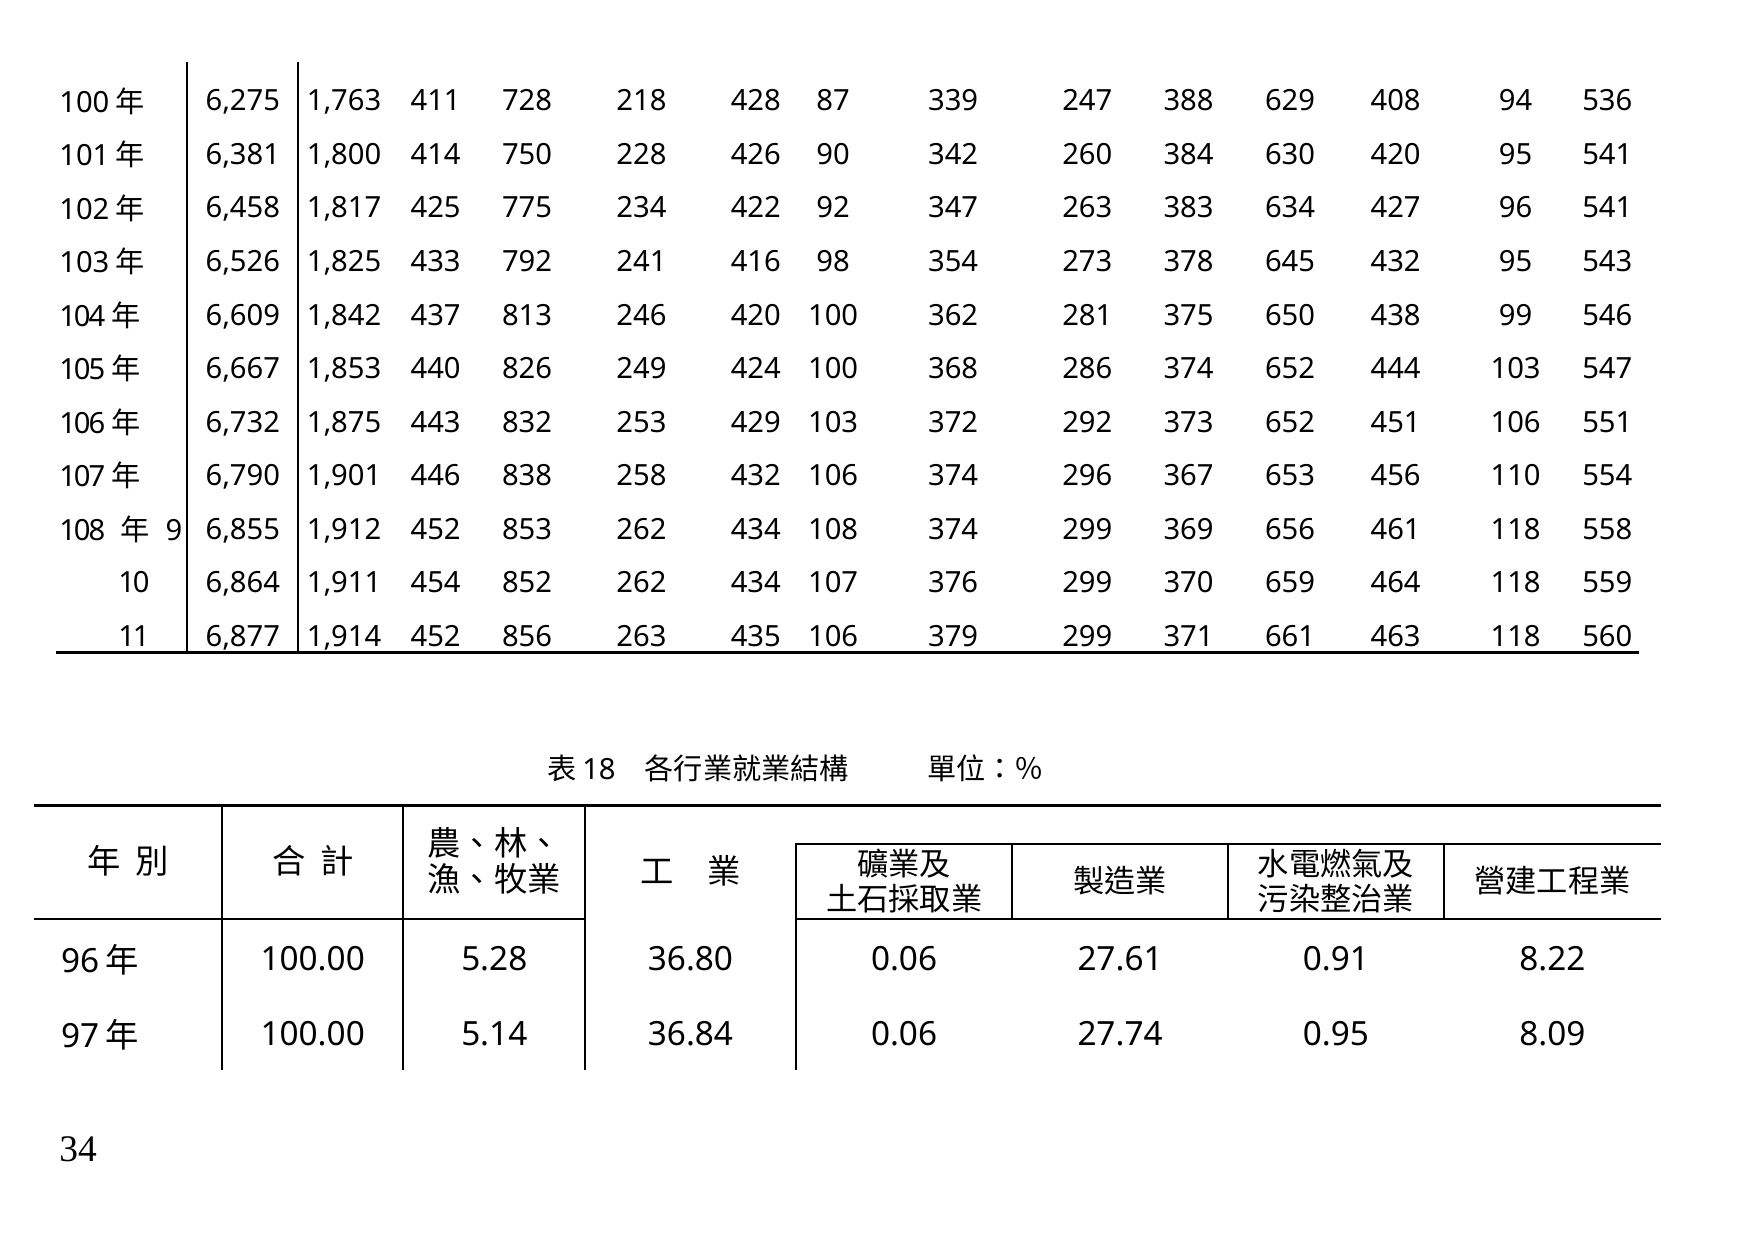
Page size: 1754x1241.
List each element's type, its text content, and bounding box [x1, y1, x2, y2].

table_cell 製造業 [1013, 845, 1227, 918]
table_header 合 計 [223, 807, 402, 918]
table_cell 296 [1041, 437, 1133, 490]
table_cell 106年 [56, 383, 186, 437]
table_cell 6,732 [188, 383, 297, 437]
table_header 工 業 [586, 807, 796, 918]
table_cell 388 [1133, 62, 1244, 116]
table_cell 443 [390, 383, 481, 437]
table_cell 551 [1575, 383, 1639, 437]
table_cell 118 [1455, 598, 1575, 651]
table_cell 260 [1041, 116, 1133, 169]
table_cell 547 [1575, 330, 1639, 383]
table_cell 礦業及 土石採取業 [797, 845, 1011, 918]
table_cell 414 [390, 116, 481, 169]
table_cell 650 [1244, 276, 1335, 330]
table_cell 560 [1575, 598, 1639, 651]
table_cell 90 [801, 116, 864, 169]
table_cell 461 [1335, 490, 1455, 544]
table_cell 100.00 [223, 995, 402, 1070]
table_cell 87 [801, 62, 864, 116]
table_cell 118 [1455, 490, 1575, 544]
table_cell 99 [1455, 276, 1575, 330]
table_cell 105年 [56, 330, 186, 383]
table_cell 1,800 [299, 116, 389, 169]
table_cell 426 [710, 116, 801, 169]
table_cell 1,901 [299, 437, 389, 490]
table_cell 108年9月 [56, 490, 186, 544]
table_cell 218 [573, 62, 710, 116]
table_cell 286 [1041, 330, 1133, 383]
table_cell 354 [864, 223, 1041, 276]
table_cell 5.28 [404, 920, 584, 995]
table_cell 258 [573, 437, 710, 490]
table_cell 103年 [56, 223, 186, 276]
table_cell 456 [1335, 437, 1455, 490]
table_cell 98 [801, 223, 864, 276]
table_cell 437 [390, 276, 481, 330]
table_cell 101年 [56, 116, 186, 169]
table_cell 856 [481, 598, 572, 651]
table_cell 838 [481, 437, 572, 490]
table_cell 451 [1335, 383, 1455, 437]
table_cell 11月 [56, 598, 186, 651]
table_cell 水電燃氣及 污染整治業 [1229, 845, 1443, 918]
table_cell 429 [710, 383, 801, 437]
table_cell 432 [1335, 223, 1455, 276]
table_cell 372 [864, 383, 1041, 437]
table_header 農、林、 漁、牧業 [404, 807, 584, 918]
table_cell 100年 [56, 62, 186, 116]
table_cell 6,667 [188, 330, 297, 383]
table_cell 464 [1335, 544, 1455, 597]
table_cell 6,877 [188, 598, 297, 651]
table_cell 6,275 [188, 62, 297, 116]
table_cell 5.14 [404, 995, 584, 1070]
table_cell 446 [390, 437, 481, 490]
table_cell 775 [481, 169, 572, 223]
table_cell 438 [1335, 276, 1455, 330]
table_cell 383 [1133, 169, 1244, 223]
table_cell 645 [1244, 223, 1335, 276]
table_cell 454 [390, 544, 481, 597]
table_cell 95 [1455, 116, 1575, 169]
table_cell 100 [801, 330, 864, 383]
table_cell 370 [1133, 544, 1244, 597]
table_cell 6,526 [188, 223, 297, 276]
table_cell 374 [864, 437, 1041, 490]
table_cell 432 [710, 437, 801, 490]
table_cell 444 [1335, 330, 1455, 383]
table_cell 428 [710, 62, 801, 116]
table_cell 228 [573, 116, 710, 169]
table_cell 292 [1041, 383, 1133, 437]
table_cell 27.61 [1012, 920, 1228, 995]
table_cell 653 [1244, 437, 1335, 490]
table_cell 434 [710, 544, 801, 597]
table_cell 452 [390, 598, 481, 651]
table_cell 273 [1041, 223, 1133, 276]
table_cell 95 [1455, 223, 1575, 276]
table_cell 433 [390, 223, 481, 276]
table_cell 463 [1335, 598, 1455, 651]
table_cell 107年 [56, 437, 186, 490]
table_cell 8.22 [1444, 920, 1661, 995]
table_cell 1,875 [299, 383, 389, 437]
table_cell 384 [1133, 116, 1244, 169]
table_cell 543 [1575, 223, 1639, 276]
table_cell 104年 [56, 276, 186, 330]
table_cell 420 [1335, 116, 1455, 169]
table_cell 營建工程業 [1445, 845, 1661, 918]
table_cell 422 [710, 169, 801, 223]
table_cell 6,855 [188, 490, 297, 544]
table_cell 559 [1575, 544, 1639, 597]
table_cell 554 [1575, 437, 1639, 490]
table_cell 378 [1133, 223, 1244, 276]
table_cell 1,842 [299, 276, 389, 330]
table_cell 659 [1244, 544, 1335, 597]
table_cell 6,381 [188, 116, 297, 169]
table_cell 375 [1133, 276, 1244, 330]
table_cell 634 [1244, 169, 1335, 223]
table_cell 263 [573, 598, 710, 651]
table_cell 1,817 [299, 169, 389, 223]
table_cell 262 [573, 490, 710, 544]
table_cell 342 [864, 116, 1041, 169]
table_cell 253 [573, 383, 710, 437]
table_cell 652 [1244, 383, 1335, 437]
table_cell 656 [1244, 490, 1335, 544]
table_cell 1,825 [299, 223, 389, 276]
table_cell 452 [390, 490, 481, 544]
table_cell 853 [481, 490, 572, 544]
table_cell 427 [1335, 169, 1455, 223]
table_cell 408 [1335, 62, 1455, 116]
table_cell 97年 [34, 995, 221, 1070]
table_cell 0.06 [797, 995, 1012, 1070]
table_cell 262 [573, 544, 710, 597]
table_cell 92 [801, 169, 864, 223]
table_cell 6,864 [188, 544, 297, 597]
table_cell 339 [864, 62, 1041, 116]
table_cell 0.91 [1228, 920, 1444, 995]
table_cell 374 [1133, 330, 1244, 383]
table_cell 541 [1575, 169, 1639, 223]
table_cell 27.74 [1012, 995, 1228, 1070]
table_cell 299 [1041, 490, 1133, 544]
table_cell 374 [864, 490, 1041, 544]
table_cell 368 [864, 330, 1041, 383]
table_cell 6,790 [188, 437, 297, 490]
table_cell 832 [481, 383, 572, 437]
table_cell 1,914 [299, 598, 389, 651]
table_cell 96年 [34, 920, 221, 995]
table_cell 103 [1455, 330, 1575, 383]
table_cell 96 [1455, 169, 1575, 223]
table_cell 362 [864, 276, 1041, 330]
table_cell 249 [573, 330, 710, 383]
table_cell 379 [864, 598, 1041, 651]
table_cell 373 [1133, 383, 1244, 437]
table_cell 247 [1041, 62, 1133, 116]
table_cell 108 [801, 490, 864, 544]
table_cell 411 [390, 62, 481, 116]
table_cell 241 [573, 223, 710, 276]
table_cell 1,912 [299, 490, 389, 544]
table_cell 118 [1455, 544, 1575, 597]
table_cell 6,609 [188, 276, 297, 330]
table_cell 8.09 [1444, 995, 1661, 1070]
table_cell 652 [1244, 330, 1335, 383]
table_cell 299 [1041, 598, 1133, 651]
table_cell 536 [1575, 62, 1639, 116]
table_cell 420 [710, 276, 801, 330]
table_cell 106 [801, 437, 864, 490]
table_cell 107 [801, 544, 864, 597]
table_cell 102年 [56, 169, 186, 223]
table_cell 826 [481, 330, 572, 383]
table_cell 852 [481, 544, 572, 597]
table_cell 376 [864, 544, 1041, 597]
table_cell 1,853 [299, 330, 389, 383]
table_cell 94 [1455, 62, 1575, 116]
table_cell 234 [573, 169, 710, 223]
table_cell 367 [1133, 437, 1244, 490]
table_cell 558 [1575, 490, 1639, 544]
table_cell 434 [710, 490, 801, 544]
table_cell 100.00 [223, 920, 402, 995]
table_cell 369 [1133, 490, 1244, 544]
table_cell 1,911 [299, 544, 389, 597]
table_cell 1,763 [299, 62, 389, 116]
table_cell 299 [1041, 544, 1133, 597]
table_cell 0.95 [1228, 995, 1444, 1070]
table_cell 263 [1041, 169, 1133, 223]
table_cell 6,458 [188, 169, 297, 223]
table_cell 546 [1575, 276, 1639, 330]
table_cell 728 [481, 62, 572, 116]
table_cell 371 [1133, 598, 1244, 651]
table_cell 424 [710, 330, 801, 383]
table_cell 106 [1455, 383, 1575, 437]
table_cell 281 [1041, 276, 1133, 330]
table_cell 347 [864, 169, 1041, 223]
table_cell 813 [481, 276, 572, 330]
table_cell 792 [481, 223, 572, 276]
table_header [796, 807, 1661, 843]
table_cell 630 [1244, 116, 1335, 169]
table_cell 440 [390, 330, 481, 383]
subtitle 表18 各行業就業結構 單位：％ [59, 729, 1636, 804]
table_cell 36.80 [586, 918, 795, 995]
table_cell 0.06 [797, 920, 1012, 995]
table_cell 103 [801, 383, 864, 437]
table_cell 416 [710, 223, 801, 276]
table_header 年 別 [34, 807, 221, 918]
table_cell 541 [1575, 116, 1639, 169]
table_cell 629 [1244, 62, 1335, 116]
table_cell 750 [481, 116, 572, 169]
table_cell 661 [1244, 598, 1335, 651]
table_cell 425 [390, 169, 481, 223]
table_cell 10月 [56, 544, 186, 597]
table_cell 435 [710, 598, 801, 651]
table_cell 246 [573, 276, 710, 330]
table_cell 110 [1455, 437, 1575, 490]
table_cell 100 [801, 276, 864, 330]
table_cell 36.84 [586, 995, 795, 1070]
table_cell 106 [801, 598, 864, 651]
